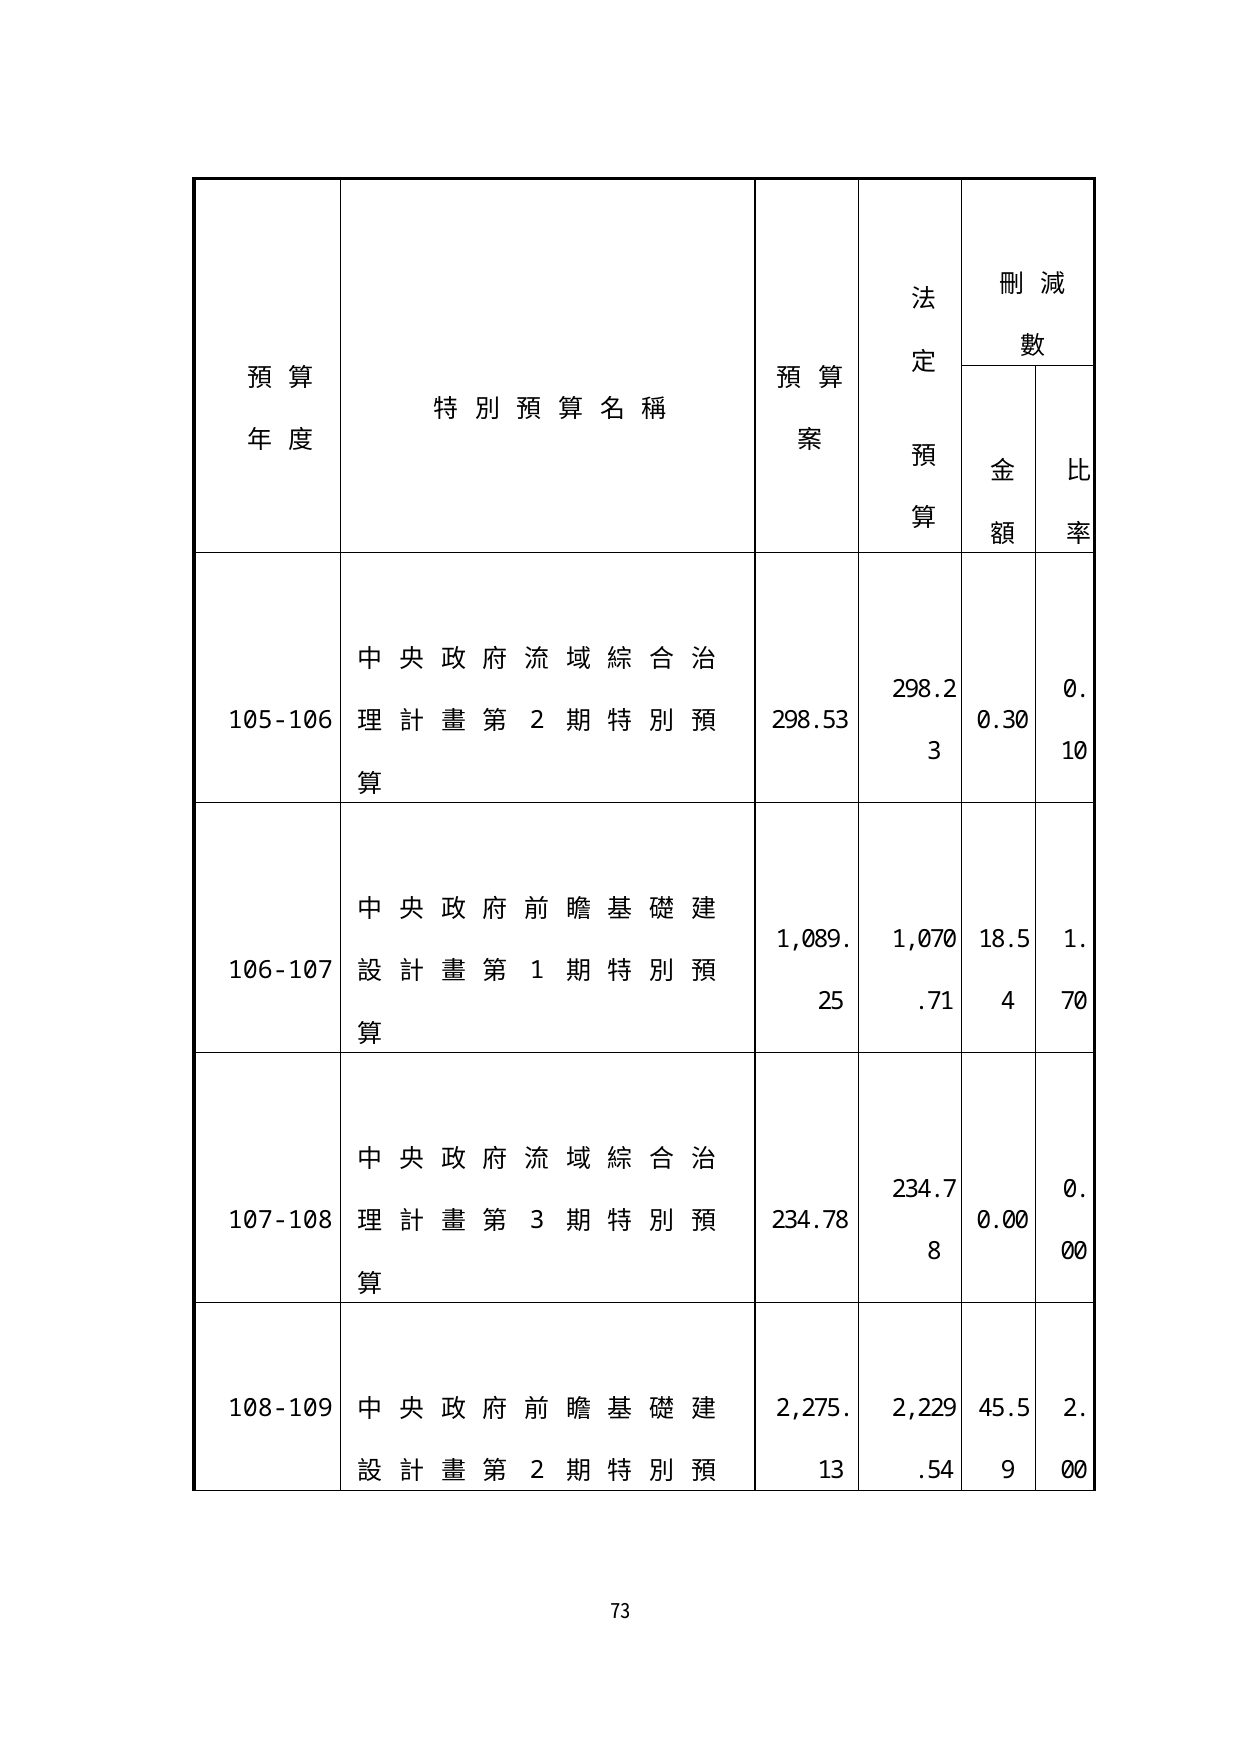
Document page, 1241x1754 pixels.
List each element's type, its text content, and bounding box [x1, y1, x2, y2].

table_header 預算案 [756, 180, 858, 552]
table_cell 0.30 [962, 553, 1035, 802]
table_cell 18.54 [962, 803, 1035, 1052]
table_cell 中央政府前瞻基礎建設計畫第1期特別預算 [341, 803, 754, 1052]
table_cell 298.23 [859, 553, 961, 802]
table_cell 1,089.25 [756, 803, 858, 1052]
table_cell 105-106 [196, 553, 340, 802]
table_cell 107-108 [196, 1053, 340, 1302]
table_header 預算年度 [196, 180, 340, 552]
table_cell 0.00 [1036, 1053, 1093, 1302]
table_cell 中央政府流域綜合治理計畫第2期特別預算 [341, 553, 754, 802]
table_cell 2,229.54 [859, 1303, 961, 1490]
table_cell 234.78 [859, 1053, 961, 1302]
table_header 特別預算名稱 [341, 180, 754, 552]
table_cell 234.78 [756, 1053, 858, 1302]
table_cell 1.70 [1036, 803, 1093, 1052]
table_header 刪減數 [962, 180, 1093, 365]
table_cell 中央政府前瞻基礎建設計畫第2期特別預 [341, 1303, 754, 1490]
table_cell 45.59 [962, 1303, 1035, 1490]
table_cell 比率 [1036, 366, 1093, 552]
table_cell 106-107 [196, 803, 340, 1052]
table_cell 中央政府流域綜合治理計畫第3期特別預算 [341, 1053, 754, 1302]
table_cell 0.10 [1036, 553, 1093, 802]
table_cell 金額 [962, 366, 1035, 552]
table_cell 298.53 [756, 553, 858, 802]
table_cell 0.00 [962, 1053, 1035, 1302]
table_cell 2.00 [1036, 1303, 1093, 1490]
table_cell 1,070.71 [859, 803, 961, 1052]
table_cell 2,275.13 [756, 1303, 858, 1490]
table_cell 108-109 [196, 1303, 340, 1490]
table_header 法定 預算 [859, 180, 961, 552]
